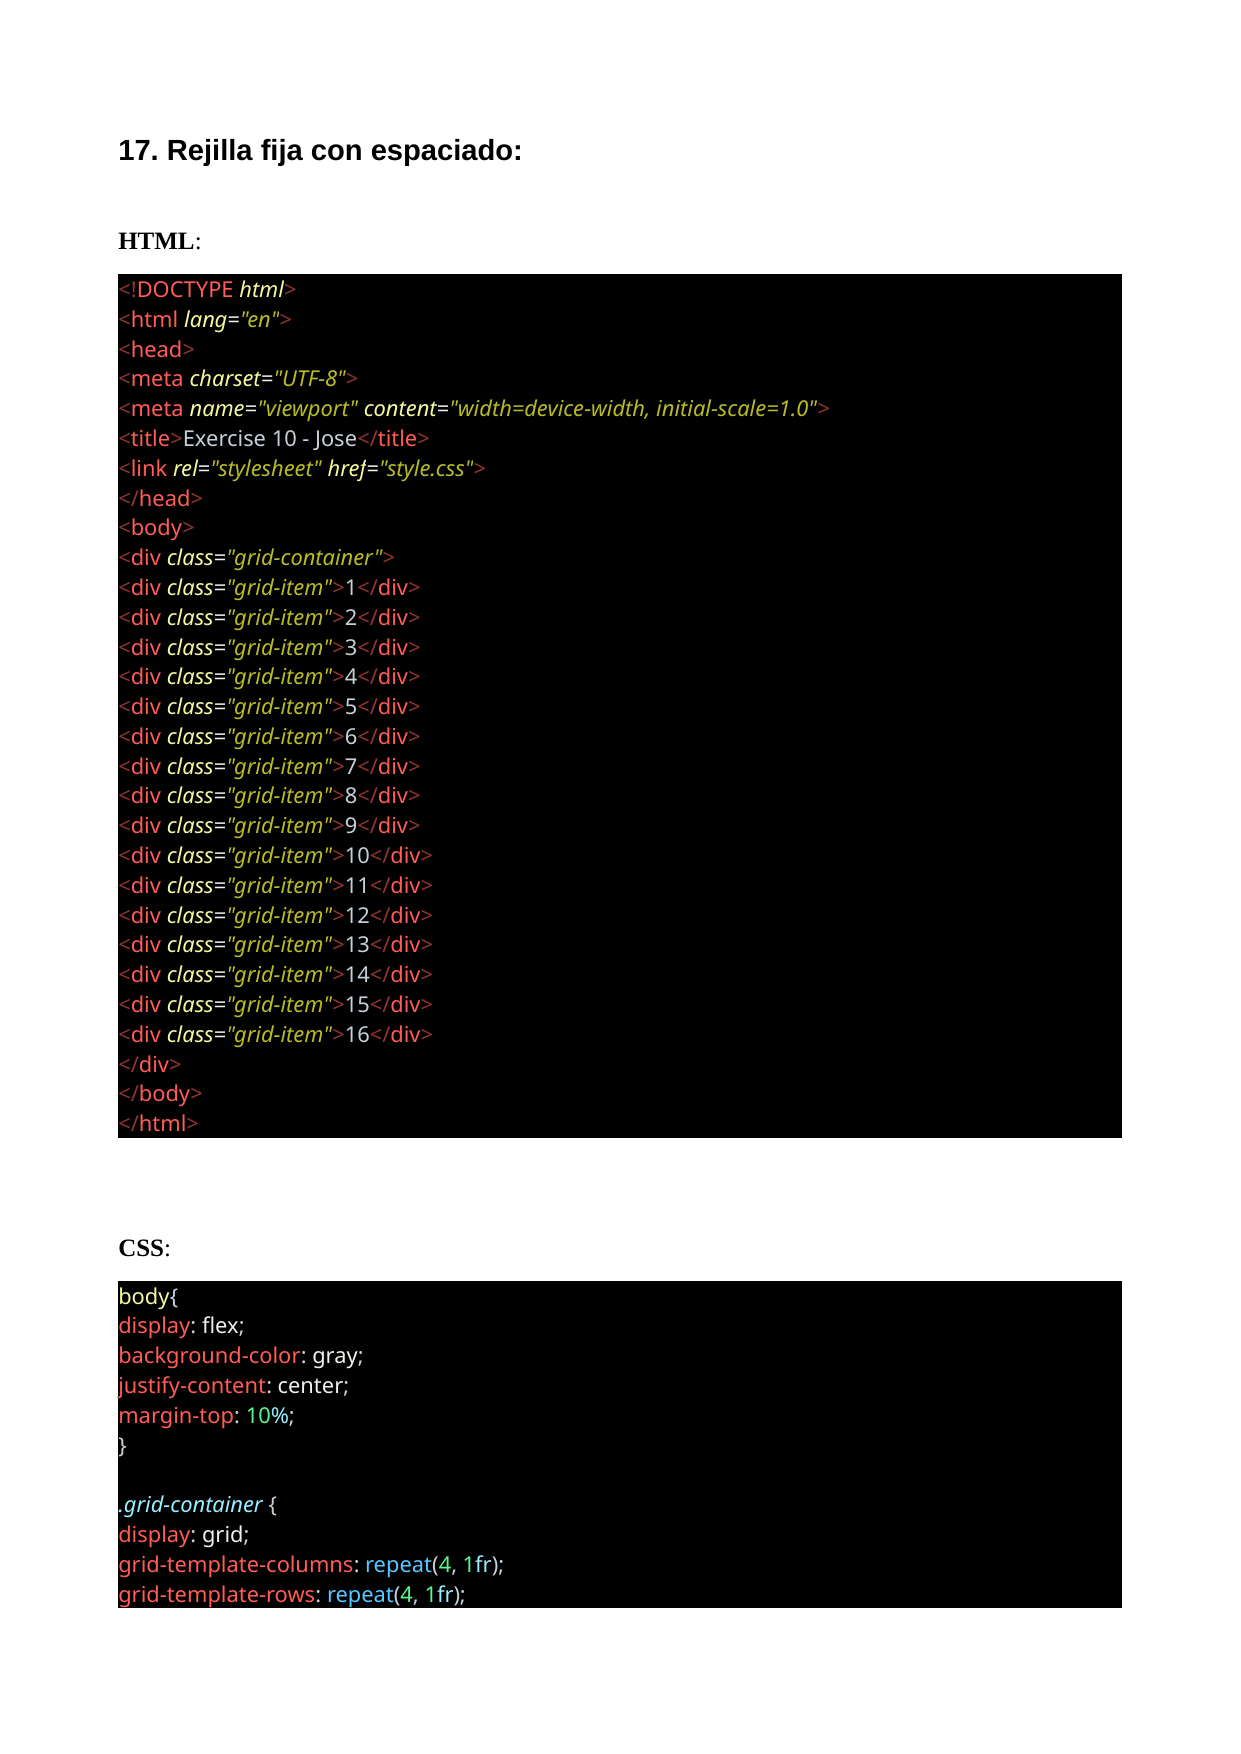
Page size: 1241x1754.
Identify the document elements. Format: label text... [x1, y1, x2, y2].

table_header body{ display: flex; background-color: gray; justify-content: center; margin-top: 10%; } .grid-container { display: grid; grid-template-columns: repeat(4, 1fr); grid-template-rows: repeat(4, 1fr); [118, 1281, 1122, 1608]
subtitle 17. Rejilla fija con espaciado: [118, 133, 1122, 166]
table_header <!DOCTYPE html> <html lang="en"> <head> <meta charset="UTF-8"> <meta name="viewport" content="width=device-width, initial-scale=1.0"> <title>Exercise 10 - Jose</title> <link rel="stylesheet" href="style.css"> </head> <body> <div class="grid-container"> <div class="grid-item">1</div> <div class="grid-item">2</div> <div class="grid-item">3</div> <div class="grid-item">4</div> <div class="grid-item">5</div> <div class="grid-item">6</div> <div class="grid-item">7</div> <div class="grid-item">8</div> <div class="grid-item">9</div> <div class="grid-item">10</div> <div class="grid-item">11</div> <div class="grid-item">12</div> <div class="grid-item">13</div> <div class="grid-item">14</div> <div class="grid-item">15</div> <div class="grid-item">16</div> </div> </body> </html> [118, 274, 1122, 1138]
text CSS: [118, 1233, 1122, 1262]
text HTML: [118, 226, 1122, 255]
